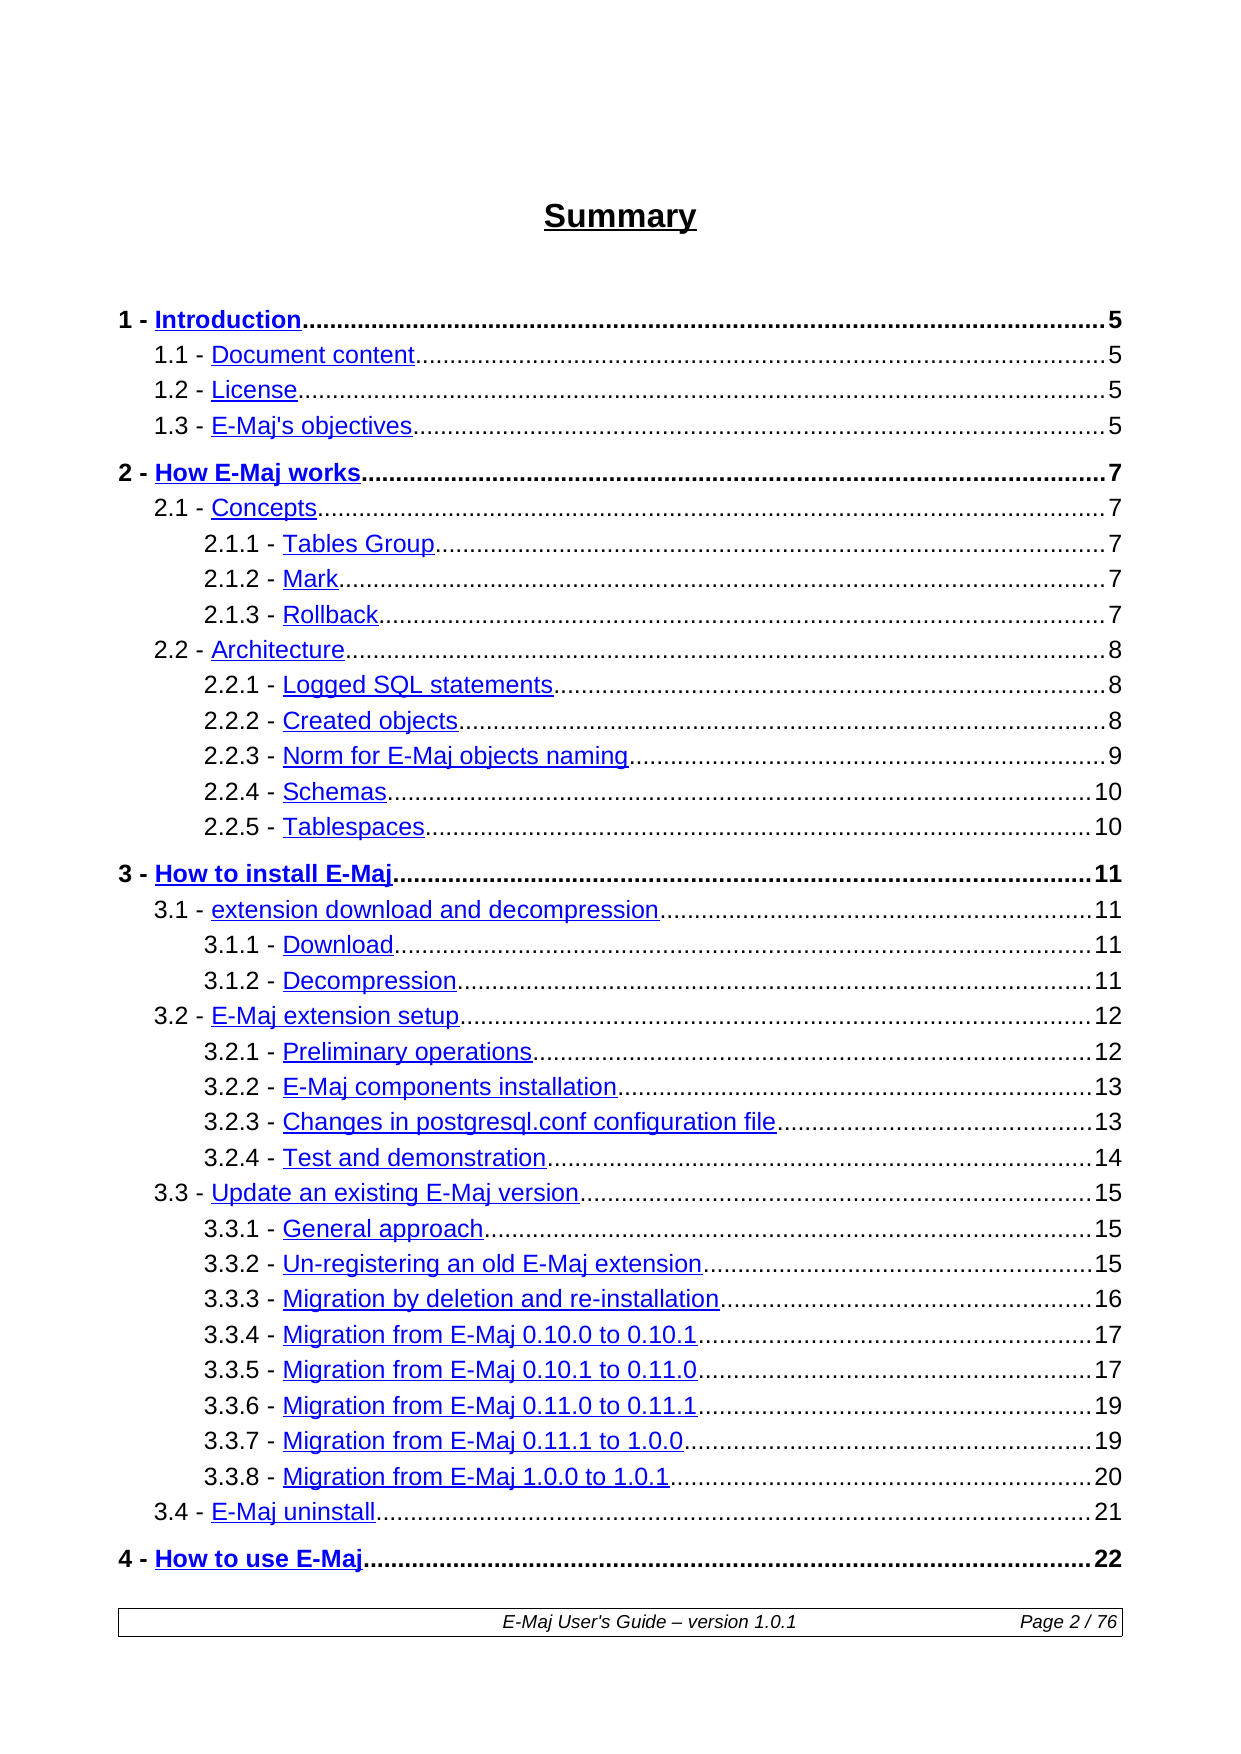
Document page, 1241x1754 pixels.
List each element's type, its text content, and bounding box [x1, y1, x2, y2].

text 3.2 - E-Maj extension setup 12 [118, 996, 1122, 1032]
text 2.2.4 - Schemas 10 [168, 772, 1122, 807]
text 2.1 - Concepts 7 [118, 488, 1122, 524]
text 3.3.6 - Migration from E-Maj 0.11.0 to 0.11.1 19 [168, 1386, 1122, 1421]
text 2.2.1 - Logged SQL statements 8 [168, 666, 1122, 701]
text 3.3.7 - Migration from E-Maj 0.11.1 to 1.0.0 19 [168, 1421, 1122, 1457]
text 3.3 - Update an existing E-Maj version 15 [118, 1173, 1122, 1209]
text 2.2.2 - Created objects 8 [168, 701, 1122, 736]
text 2.2.5 - Tablespaces 10 [168, 807, 1122, 843]
text 3.1.2 - Decompression 11 [168, 961, 1122, 996]
text 2.2.3 - Norm for E-Maj objects naming 9 [168, 736, 1122, 772]
text 2.1.2 - Mark 7 [168, 559, 1122, 595]
text 3.2.3 - Changes in postgresql.conf configuration file 13 [168, 1102, 1122, 1138]
text 3.3.5 - Migration from E-Maj 0.10.1 to 0.11.0 17 [168, 1350, 1122, 1386]
text 3.3.3 - Migration by deletion and re-installation 16 [168, 1279, 1122, 1315]
subtitle Summary [118, 196, 1122, 234]
text 3.3.4 - Migration from E-Maj 0.10.0 to 0.10.1 17 [168, 1315, 1122, 1350]
text 2.1.1 - Tables Group 7 [168, 524, 1122, 559]
text 3 - How to install E-Maj 11 [118, 854, 1122, 890]
text 3.3.1 - General approach 15 [168, 1209, 1122, 1244]
text 1.3 - E-Maj's objectives 5 [118, 406, 1122, 441]
text 3.2.1 - Preliminary operations 12 [168, 1032, 1122, 1067]
text 4 - How to use E-Maj 22 [118, 1539, 1122, 1574]
text 3.2.2 - E-Maj components installation 13 [168, 1067, 1122, 1102]
text 1.2 - License 5 [118, 371, 1122, 406]
text 2.2 - Architecture 8 [118, 630, 1122, 666]
text 2.1.3 - Rollback 7 [168, 595, 1122, 630]
text 2 - How E-Maj works 7 [118, 453, 1122, 488]
text 3.3.2 - Un-registering an old E-Maj extension 15 [168, 1244, 1122, 1279]
text 3.1 - extension download and decompression 11 [118, 890, 1122, 925]
text 3.3.8 - Migration from E-Maj 1.0.0 to 1.0.1 20 [168, 1457, 1122, 1492]
text 1.1 - Document content 5 [118, 335, 1122, 371]
text 3.4 - E-Maj uninstall 21 [118, 1492, 1122, 1527]
text 3.2.4 - Test and demonstration 14 [168, 1138, 1122, 1173]
text 1 - Introduction 5 [118, 300, 1122, 335]
text 3.1.1 - Download 11 [168, 925, 1122, 961]
